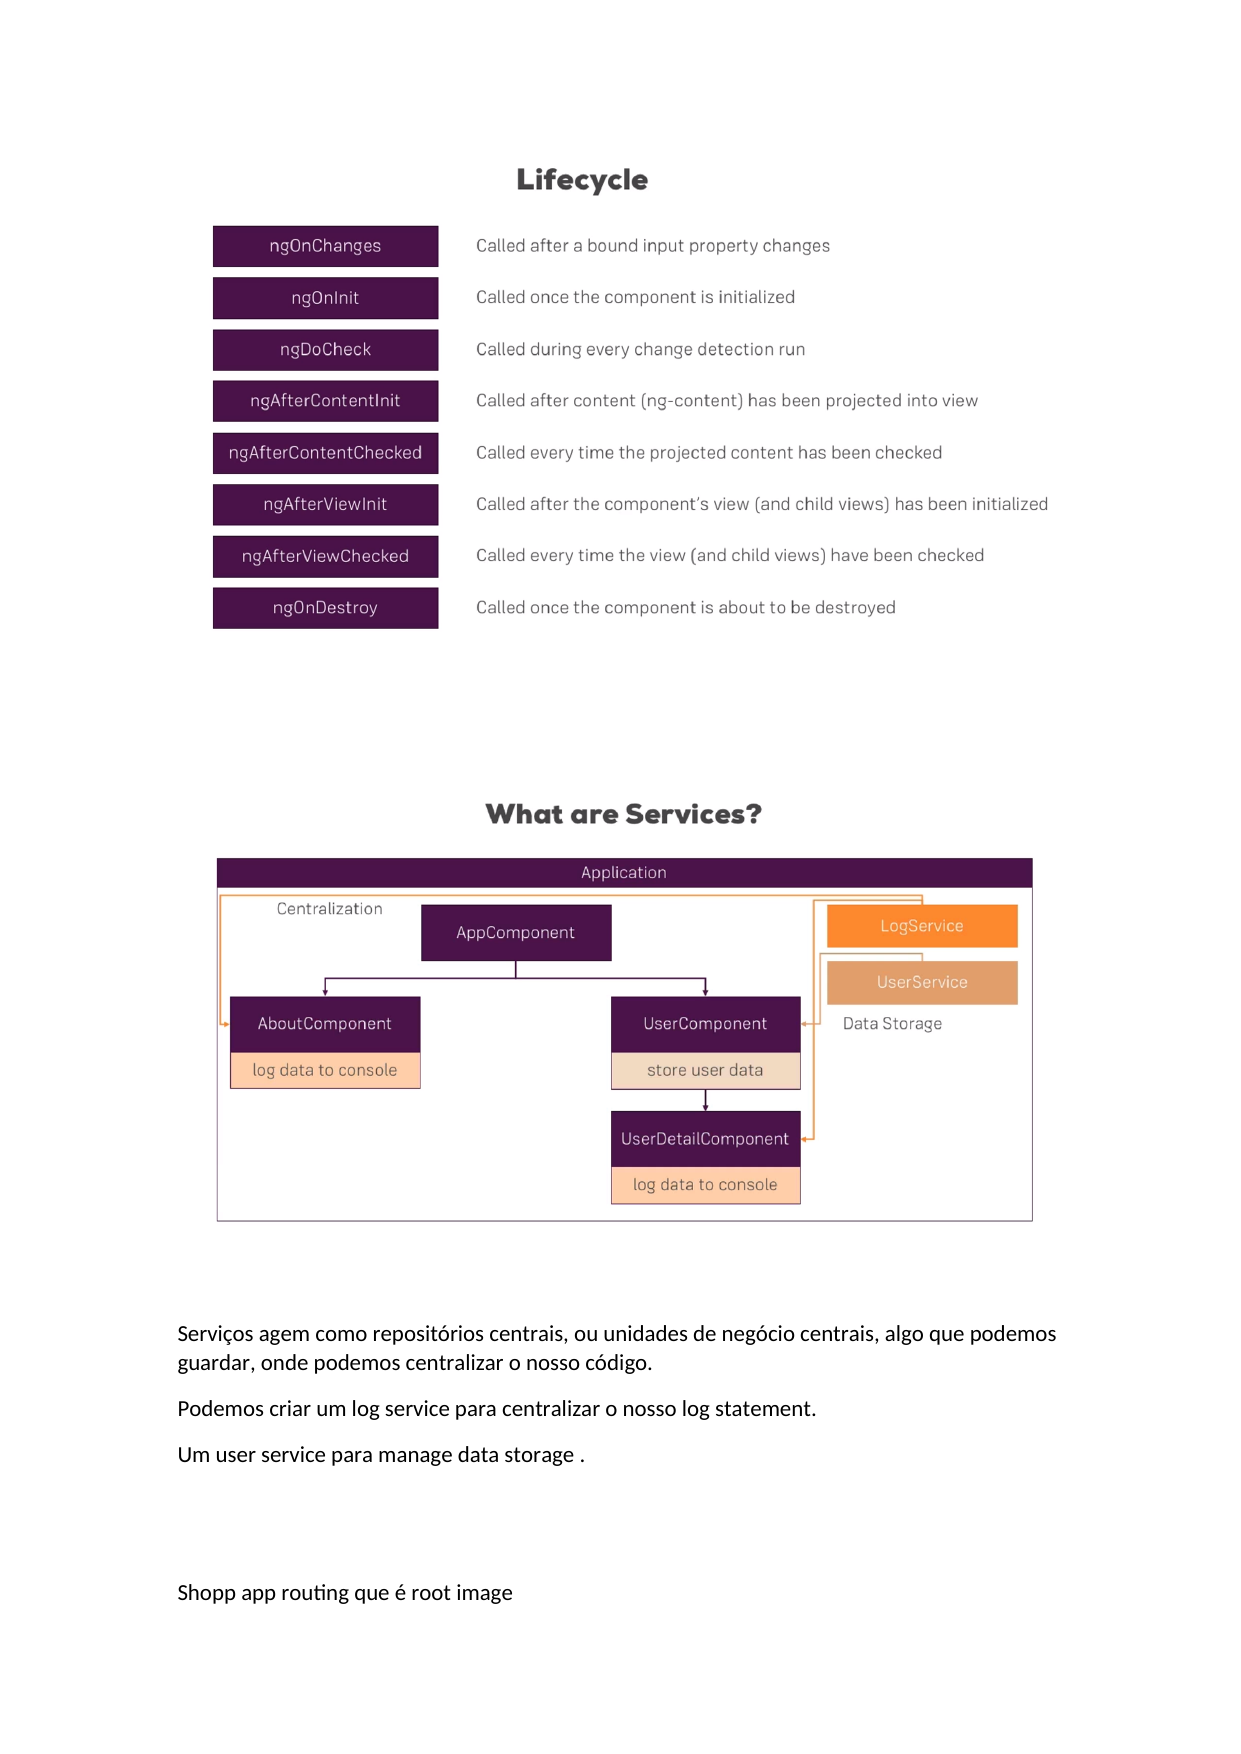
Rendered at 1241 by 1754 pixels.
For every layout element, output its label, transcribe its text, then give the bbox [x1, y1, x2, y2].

text Um user service para manage data storage . [177, 1440, 1063, 1468]
text Podemos criar um log service para centralizar o nosso log statement. [177, 1394, 1063, 1422]
text Serviços agem como repositórios centrais, ou unidades de negócio centrais, algo que podemos guardar, onde podemos centralizar o nosso código. [177, 1319, 1063, 1376]
text Shopp app routing que é root image [177, 1578, 1063, 1606]
